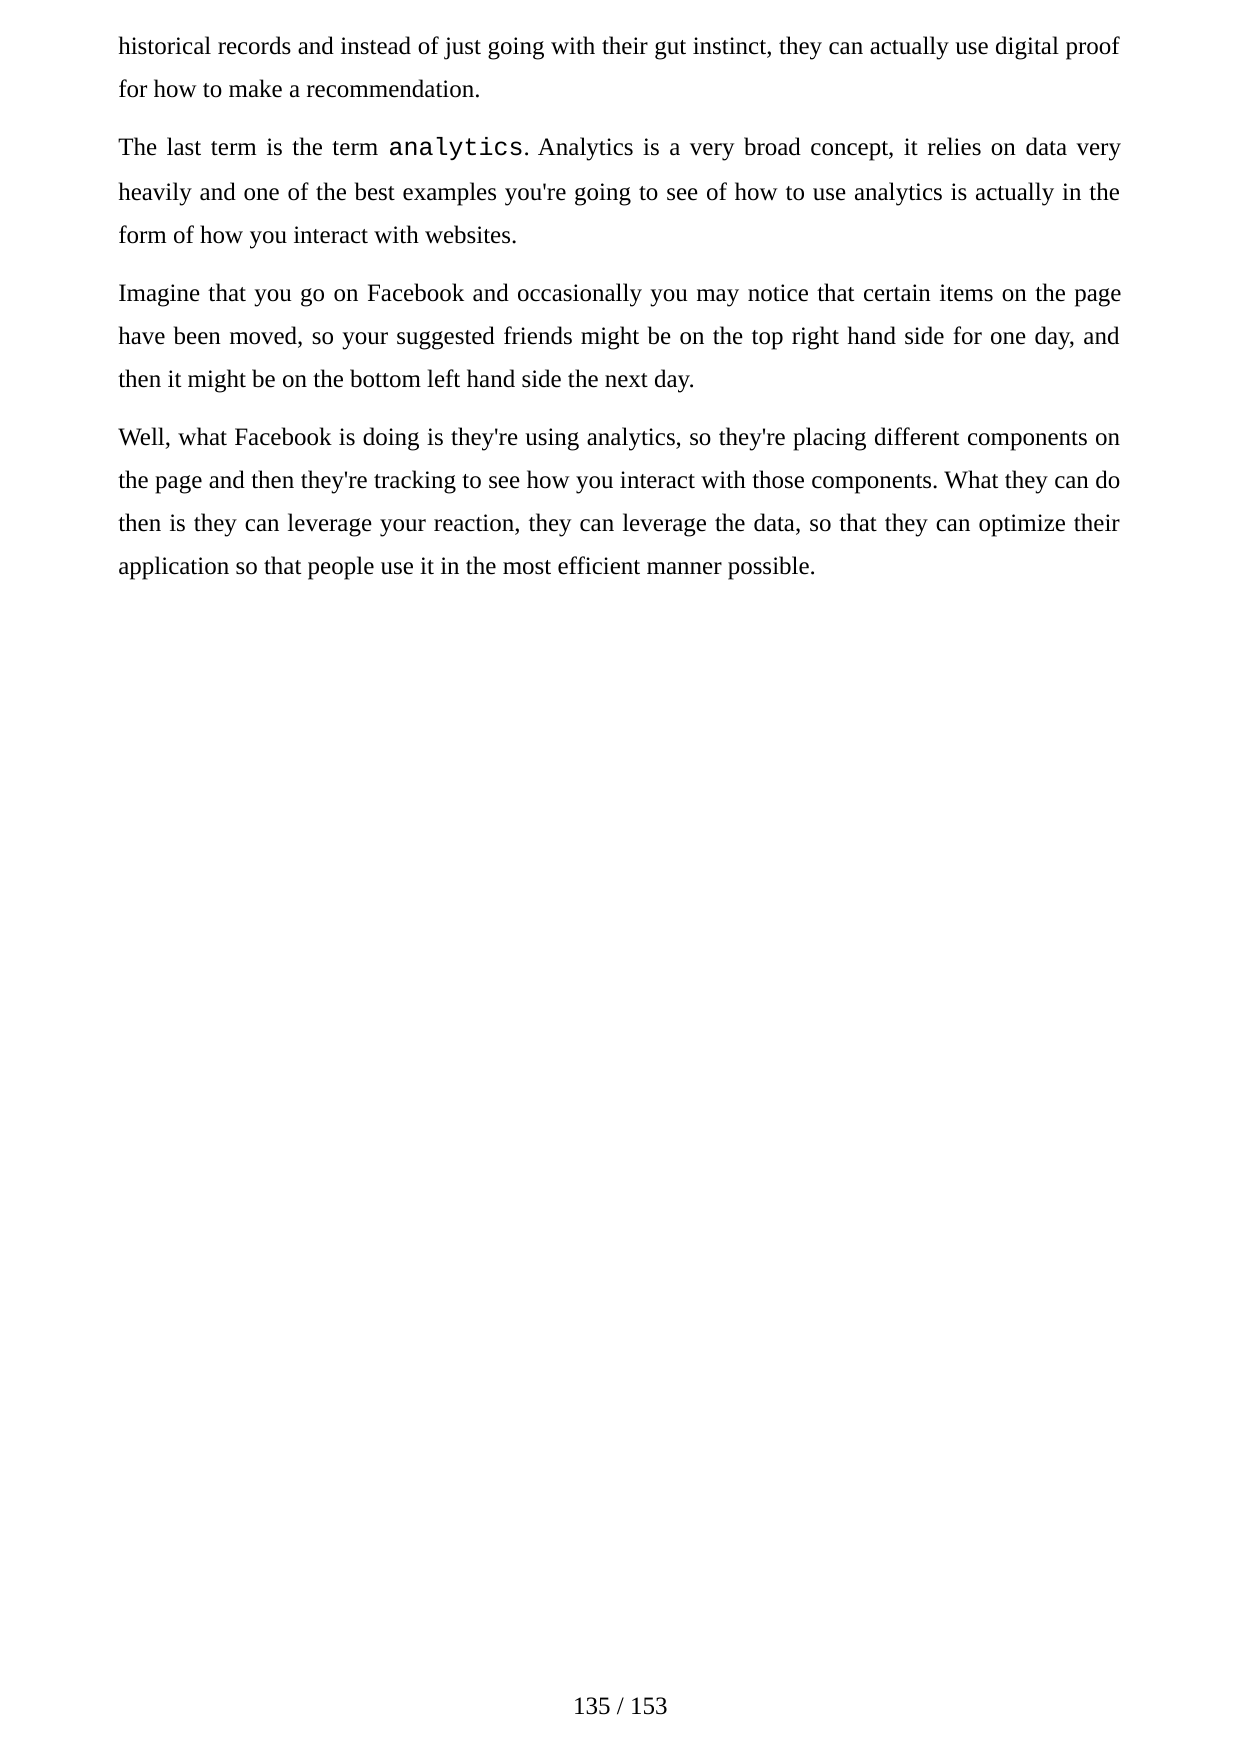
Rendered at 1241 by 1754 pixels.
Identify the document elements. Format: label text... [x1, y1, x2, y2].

text Imagine that you go on Facebook and occasionally you may notice that certain items on the page have been moved, so your suggested friends might be on the top right hand side for one day, and then it might be on the bottom left hand side the next day. [118, 278, 1122, 393]
text historical records and instead of just going with their gut instinct, they can actually use digital proof for how to make a recommendation. [118, 31, 1122, 103]
text Well, what Facebook is doing is they're using analytics, so they're placing different components on the page and then they're tracking to see how you interact with those components. What they can do then is they can leverage your reaction, they can leverage the data, so that they can optimize their application so that people use it in the most efficient manner possible. [118, 422, 1122, 580]
text The last term is the term analytics. Analytics is a very broad concept, it relies on data very heavily and one of the best examples you're going to see of how to use analytics is actually in the form of how you interact with websites. [118, 132, 1122, 249]
